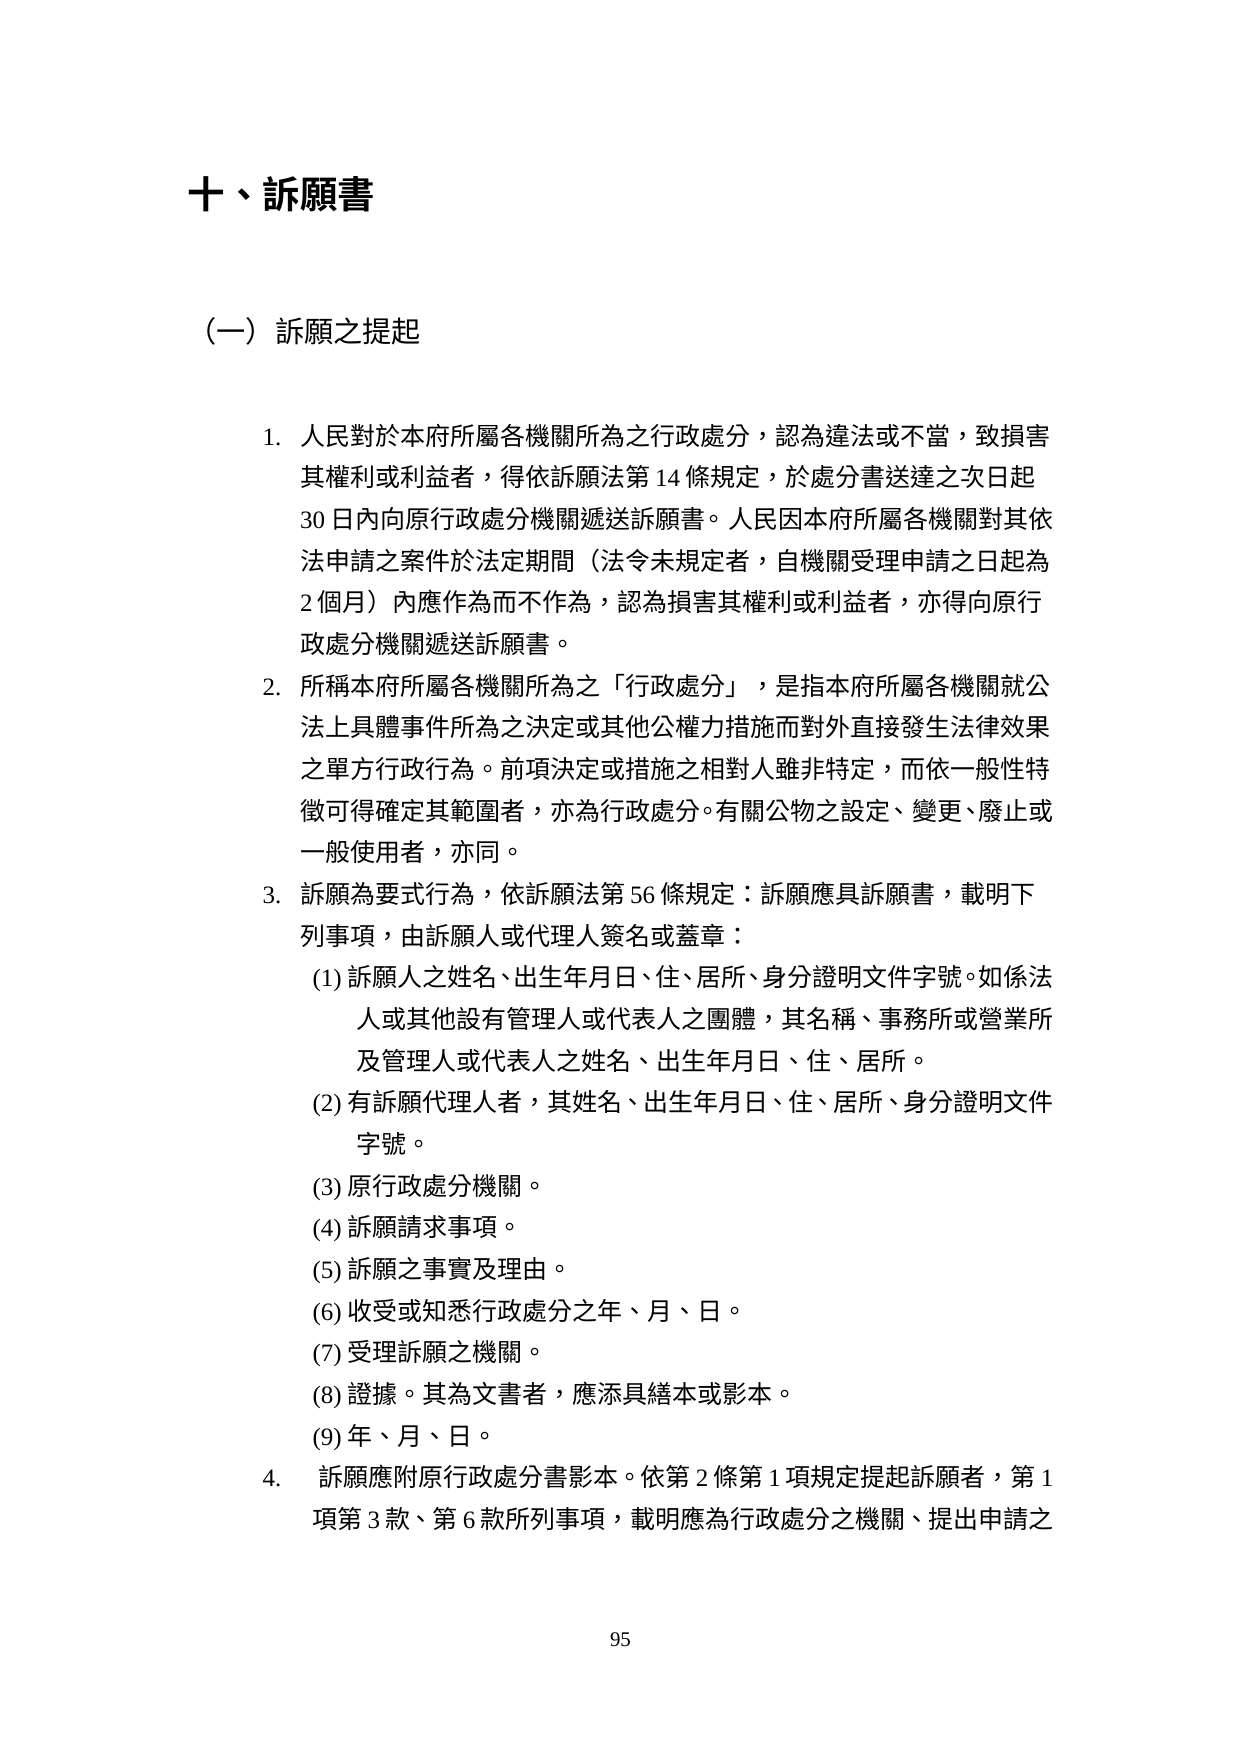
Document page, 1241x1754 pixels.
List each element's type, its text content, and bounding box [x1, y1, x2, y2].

text (2) 有訴願代理人者，其姓名、出生年月日、住、居所、身分證明文件字號。 [312, 1080, 1053, 1163]
text (1) 訴願人之姓名、出生年月日、住、居所、身分證明文件字號。如係法人或其他設有管理人或代表人之團體，其名稱、事務所或營業所及管理人或代表人之姓名、出生年月日、住、居所。 [312, 955, 1053, 1080]
subtitle 十、訴願書 [187, 150, 1053, 233]
list 訴願為要式行為，依訴願法第56條規定：訴願應具訴願書，載明下列事項，由訴願人或代理人簽名或蓋章： [262, 872, 1053, 955]
text (6) 收受或知悉行政處分之年、月、日。 [312, 1288, 1053, 1330]
text (7) 受理訴願之機關。 [312, 1330, 1053, 1372]
text (8) 證據。其為文書者，應添具繕本或影本。 [312, 1372, 1053, 1413]
text (5) 訴願之事實及理由。 [312, 1247, 1053, 1288]
list 所稱本府所屬各機關所為之「行政處分」，是指本府所屬各機關就公法上具體事件所為之決定或其他公權力措施而對外直接發生法律效果之單方行政行為。前項決定或措施之相對人雖非特定，而依一般性特徵可得確定其範圍者，亦為行政處分。有關公物之設定、 變更、廢止或一般使用者，亦同。 [262, 663, 1053, 872]
text (4) 訴願請求事項。 [312, 1205, 1053, 1247]
list 訴願應附原行政處分書影本。依第2條第1項規定提起訴願者，第1項第3款、第6款所列事項，載明應為行政處分之機關、提出申請之 [262, 1455, 1053, 1538]
subtitle （一）訴願之提起 [187, 288, 1053, 371]
text (9) 年、月、日。 [312, 1413, 1053, 1455]
text (3) 原行政處分機關。 [312, 1163, 1053, 1205]
list 人民對於本府所屬各機關所為之行政處分，認為違法或不當，致損害其權利或利益者，得依訴願法第14條規定，於處分書送達之次日起30日內向原行政處分機關遞送訴願書。 人民因本府所屬各機關對其依法申請之案件於法定期間（法令未規定者，自機關受理申請之日起為2個月）內應作為而不作為，認為損害其權利或利益者，亦得向原行政處分機關遞送訴願書。 [262, 413, 1053, 663]
